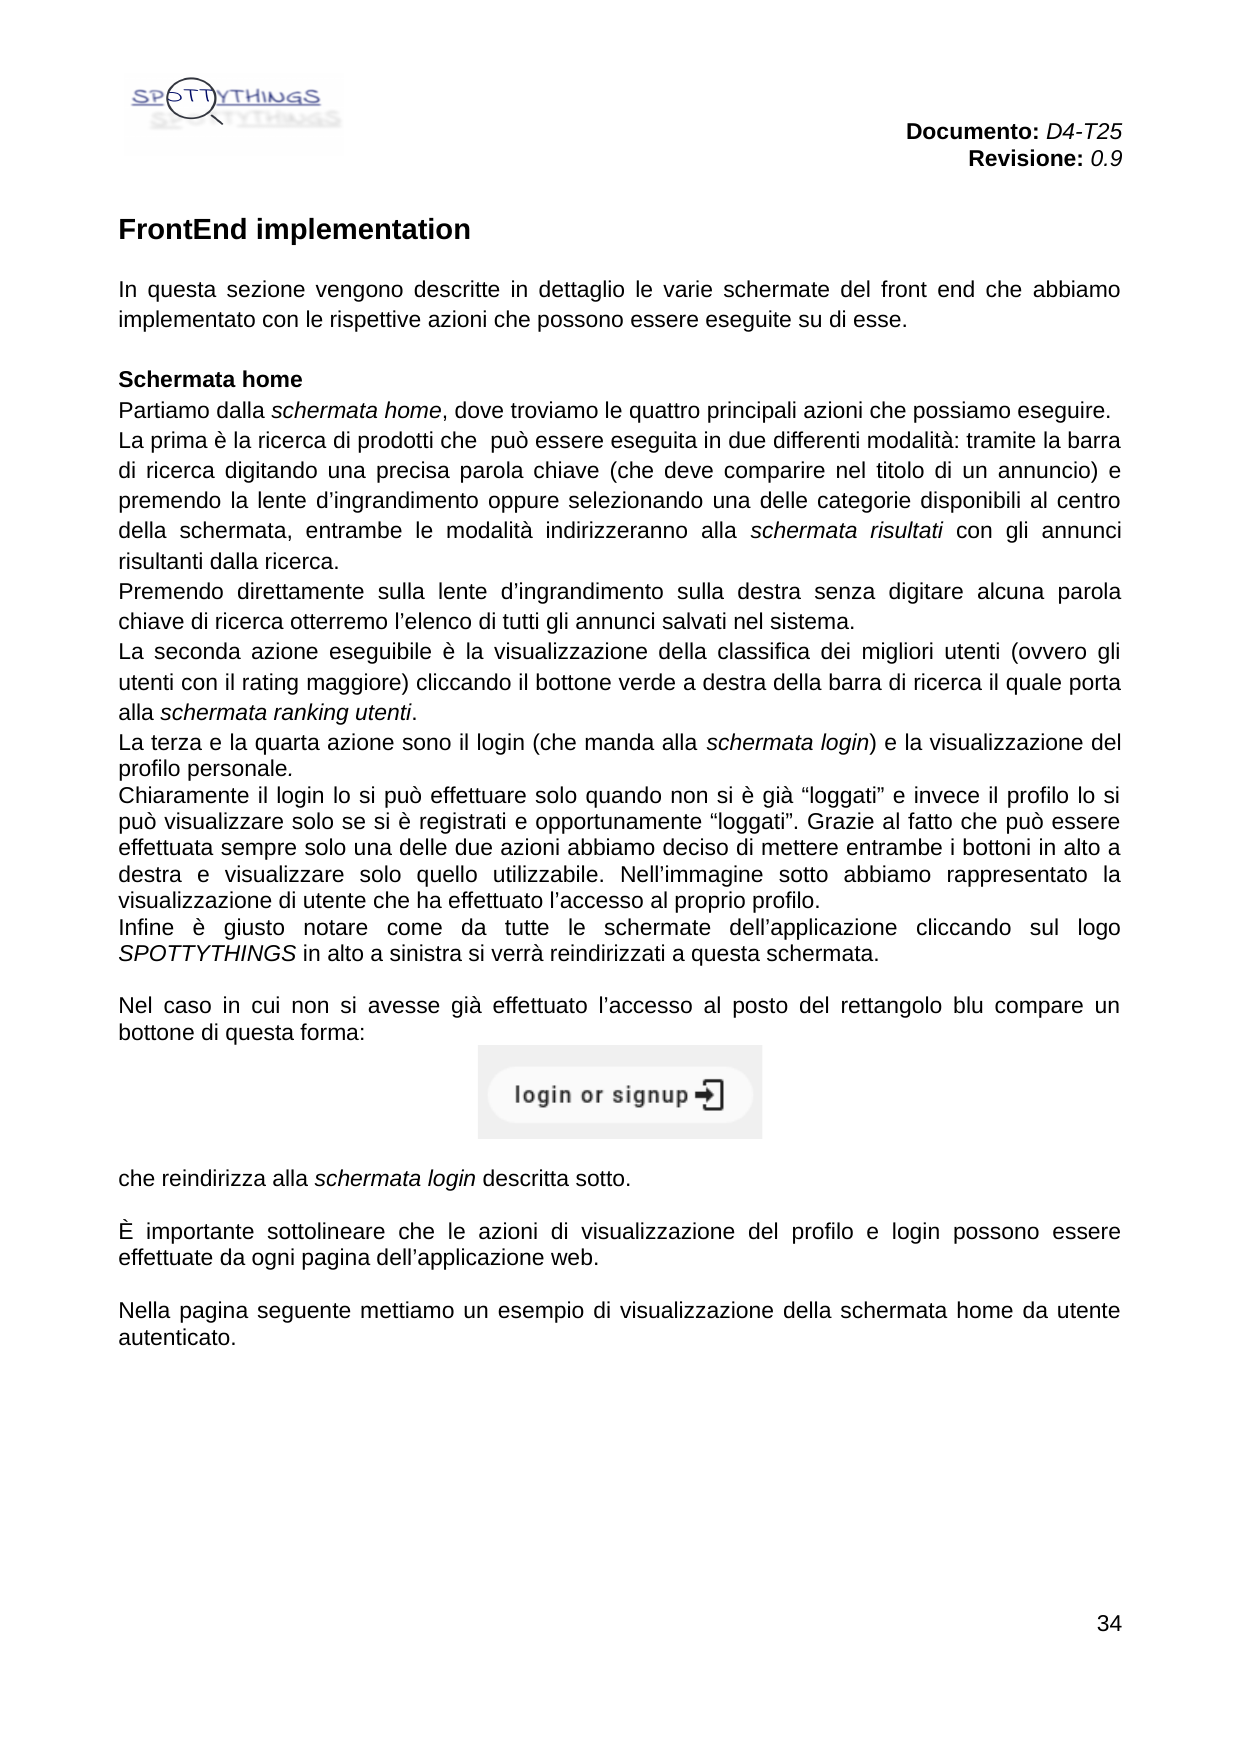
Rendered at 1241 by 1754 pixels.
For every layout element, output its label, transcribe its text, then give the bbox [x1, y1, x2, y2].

text Chiaramente il login lo si può effettuare solo quando non si è già “loggati” e invece il profilo lo si può visualizzare solo se si è registrati e opportunamente “loggati”. Grazie al fatto che può essere effettuata sempre solo una delle due azioni abbiamo deciso di mettere entrambe i bottoni in alto a destra e visualizzare solo quello utilizzabile. Nell’immagine sotto abbiamo rappresentato la visualizzazione di utente che ha effettuato l’accesso al proprio profilo. [118, 782, 1122, 913]
text Schermata home [118, 366, 1122, 393]
text La terza e la quarta azione sono il login (che manda alla schermata login) e la visualizzazione del profilo personale. [118, 729, 1122, 782]
picture [477, 1045, 763, 1139]
text È importante sottolineare che le azioni di visualizzazione del profilo e login possono essere effettuate da ogni pagina dell’applicazione web. [118, 1218, 1122, 1271]
text La prima è la ricerca di prodotti che può essere eseguita in due differenti modalità: tramite la barra di ricerca digitando una precisa parola chiave (che deve comparire nel titolo di un annuncio) e premendo la lente d’ingrandimento oppure selezionando una delle categorie disponibili al centro della schermata, entrambe le modalità indirizzeranno alla schermata risultati con gli annunci risultanti dalla ricerca. [118, 427, 1122, 574]
picture [123, 73, 345, 156]
text Partiamo dalla schermata home, dove troviamo le quattro principali azioni che possiamo eseguire. [118, 397, 1122, 423]
text Infine è giusto notare come da tutte le schermate dell’applicazione cliccando sul logo SPOTTYTHINGS in alto a sinistra si verrà reindirizzati a questa schermata. [118, 913, 1122, 966]
text Nella pagina seguente mettiamo un esempio di visualizzazione della schermata home da utente autenticato. [118, 1297, 1122, 1350]
text La seconda azione eseguibile è la visualizzazione della classifica dei migliori utenti (ovvero gli utenti con il rating maggiore) cliccando il bottone verde a destra della barra di ricerca il quale porta alla schermata ranking utenti. [118, 638, 1122, 725]
text In questa sezione vengono descritte in dettaglio le varie schermate del front end che abbiamo implementato con le rispettive azioni che possono essere eseguite su di esse. [118, 276, 1122, 332]
text Premendo direttamente sulla lente d’ingrandimento sulla destra senza digitare alcuna parola chiave di ricerca otterremo l’elenco di tutti gli annunci salvati nel sistema. [118, 578, 1122, 634]
text che reindirizza alla schermata login descritta sotto. [118, 1165, 1122, 1192]
text Nel caso in cui non si avesse già effettuato l’accesso al posto del rettangolo blu compare un bottone di questa forma: [118, 992, 1122, 1045]
subtitle FrontEnd implementation [118, 212, 1122, 246]
